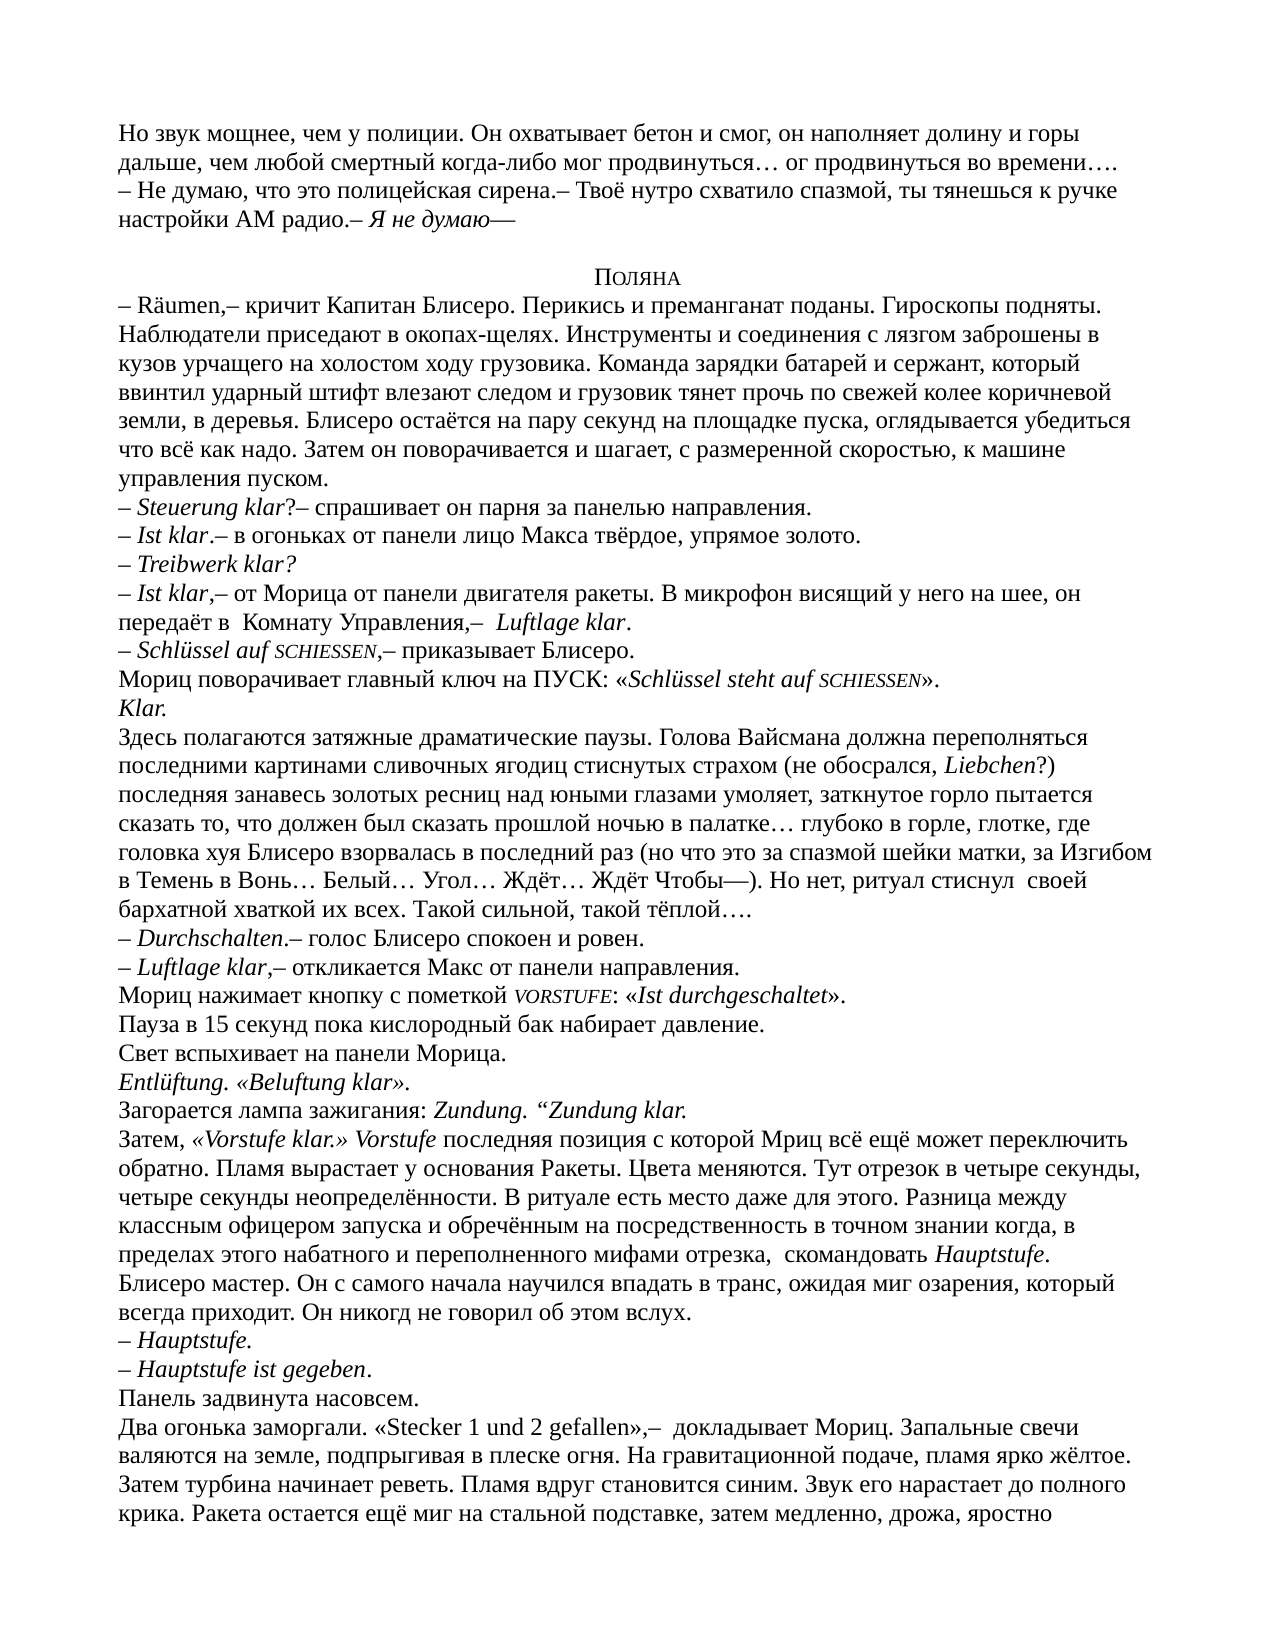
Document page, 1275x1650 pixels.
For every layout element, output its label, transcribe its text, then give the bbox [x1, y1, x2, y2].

text – Steuerung klar?– спрашивает он парня за панелью направления. [118, 492, 1157, 521]
text – Hauptstufe ist gegeben. [118, 1354, 1157, 1383]
text Затем, «Vorstufe klar.» Vorstufe последняя позиция с которой Мриц всё ещё может переключить обратно. Пламя вырастает у основания Ракеты. Цвета меняются. Тут отрезок в четыре секунды, четыре секунды неопределённости. В ритуале есть место даже для этого. Разница между классным офицером запуска и обречённым на посредственность в точном знании когда, в пределах этого набатного и переполненного мифами отрезка, скомандовать Hauptstufe. [118, 1124, 1157, 1268]
text Загорается лампа зажигания: Zundung. “Zundung klar. [118, 1096, 1157, 1124]
text Панель задвинута насовсем. [118, 1383, 1157, 1412]
text – Luftlage klar,– откликается Макс от панели направления. [118, 952, 1157, 981]
text – Schlüssel auf schiessen,– приказывает Блисеро. [118, 636, 1157, 664]
text Мориц поворачивает главный ключ на ПУСК: «Schlüssel steht auf schiessen». [118, 664, 1157, 693]
text Поляна [118, 262, 1157, 291]
text – Treibwerk klar? [118, 549, 1157, 578]
text Блисеро мастер. Он с самого начала научился впадать в транс, ожидая миг озарения, который всегда приходит. Он никогд не говорил об этом вслух. [118, 1268, 1157, 1326]
text – Hauptstufe. [118, 1326, 1157, 1354]
text Мориц нажимает кнопку с пометкой vorstufe: «Ist durchgeschaltet». [118, 981, 1157, 1009]
text Свет вспыхивает на панели Морица. [118, 1038, 1157, 1067]
text Пауза в 15 секунд пока кислородный бак набирает давление. [118, 1009, 1157, 1038]
text Два огонька заморгали. «Stecker 1 und 2 gefallen»,– докладывает Мориц. Запальные свечи валяются на земле, подпрыгивая в плеске огня. На гравитационной подаче, пламя ярко жёлтое. Затем турбина начинает реветь. Пламя вдруг становится синим. Звук его нарастает до полного крика. Ракета остается ещё миг на стальной подставке, затем медленно, дрожа, яростно [118, 1412, 1157, 1527]
text – Durchschalten.– голос Блисеро спокоен и ровен. [118, 923, 1157, 952]
text – Не думаю, что это полицейская сирена.– Твоё нутро схватило спазмой, ты тянешься к ручке настройки АМ радио.– Я не думаю— [118, 176, 1157, 233]
text Здесь полагаются затяжные драматические паузы. Голова Вайсмана должна переполняться последними картинами сливочных ягодиц стиснутых страхом (не обосрался, Liebchen?) последняя занавесь золотых ресниц над юными глазами умоляет, заткнутое горло пытается сказать то, что должен был сказать прошлой ночью в палатке… глубоко в горле, глотке, где головка хуя Блисеро взорвалась в последний раз (но что это за спазмой шейки матки, за Изгибом в Темень в Вонь… Белый… Угол… Ждёт… Ждёт Чтобы—). Но нет, ритуал стиснул своей бархатной хваткой их всех. Такой сильной, такой тёплой…. [118, 722, 1157, 923]
text Но звук мощнее, чем у полиции. Он охватывает бетон и смог, он наполняет долину и горы дальше, чем любой смертный когда-либо мог продвинуться… ог продвинуться во времени…. [118, 118, 1157, 176]
text – Räumen,– кричит Капитан Блисеро. Перикись и преманганат поданы. Гироскопы подняты. Наблюдатели приседают в окопах-щелях. Инструменты и соединения с лязгом заброшены в кузов урчащего на холостом ходу грузовика. Команда зарядки батарей и сержант, который ввинтил ударный штифт влезают следом и грузовик тянет прочь по свежей колее коричневой земли, в деревья. Блисеро остаётся на пару секунд на площадке пуска, оглядывается убедиться что всё как надо. Затем он поворачивается и шагает, с размеренной скоростью, к машине управления пуском. [118, 291, 1157, 492]
text Entlüftung. «Beluftung klar». [118, 1067, 1157, 1096]
text – Ist klar,– от Морица от панели двигателя ракеты. В микрофон висящий у него на шее, он передаёт в Комнату Управления,– Luftlage klar. [118, 578, 1157, 636]
text Klar. [118, 693, 1157, 722]
text – Ist klar.– в огоньках от панели лицо Макса твёрдое, упрямое золото. [118, 521, 1157, 549]
